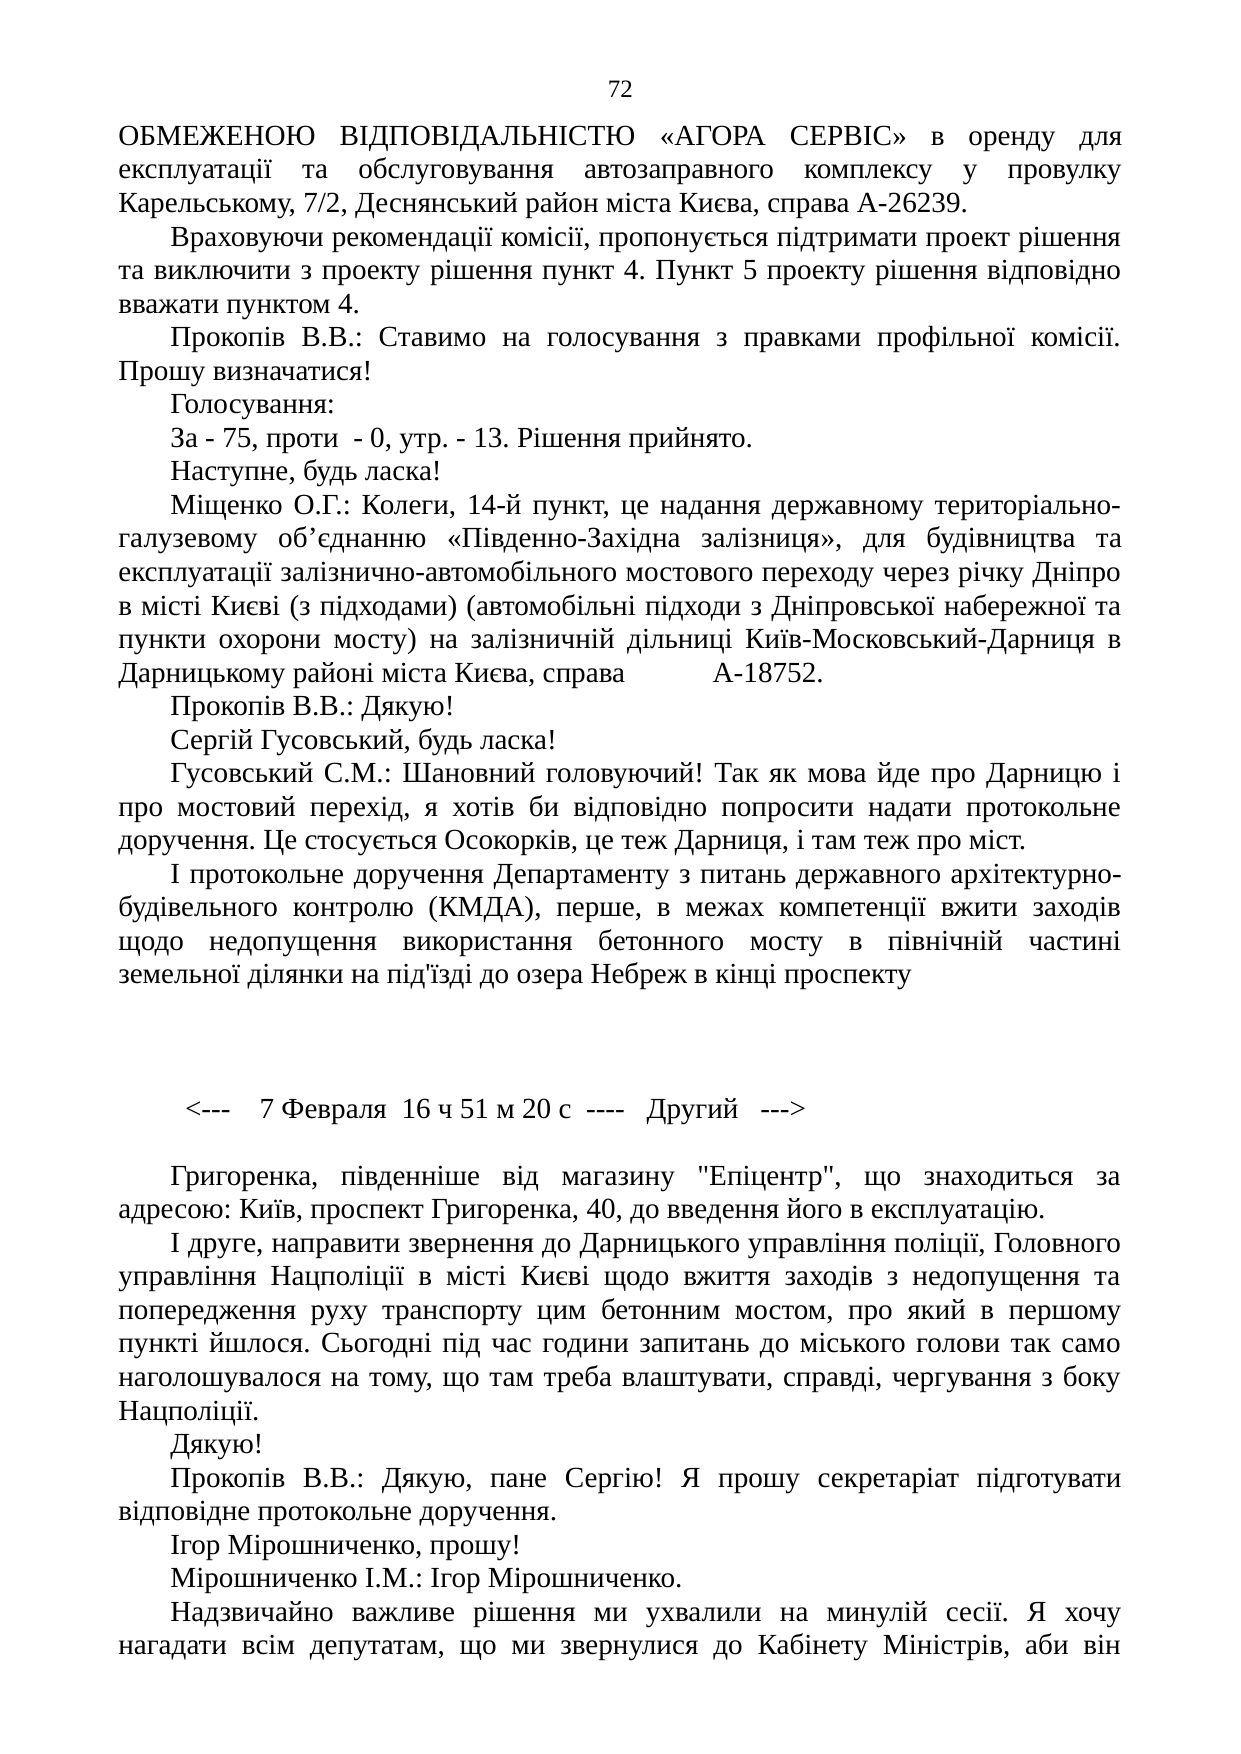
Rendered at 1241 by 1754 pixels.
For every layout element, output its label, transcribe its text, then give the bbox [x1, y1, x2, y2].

text <--- 7 Февраля 16 ч 51 м 20 с ---- Другий ---> [118, 1091, 1122, 1124]
text І друге, направити звернення до Дарницького управління поліції, Головного управління Нацполіції в місті Києві щодо вжиття заходів з недопущення та попередження руху транспорту цим бетонним мостом, про який в першому пункті йшлося. Сьогодні під час години запитань до міського голови так само наголошувалося на тому, що там треба влаштувати, справді, чергування з боку Нацполіції. [118, 1225, 1122, 1426]
text Прокопів В.В.: Дякую! [118, 688, 1122, 722]
text ОБМЕЖЕНОЮ ВІДПОВІДАЛЬНІСТЮ «АГОРА СЕРВІС» в оренду для експлуатації та обслуговування автозаправного комплексу у провулку Карельському, 7/2, Деснянський район міста Києва, справа А-26239. [118, 118, 1122, 219]
text Мірошниченко І.М.: Ігор Мірошниченко. [118, 1560, 1122, 1594]
text Гусовський С.М.: Шановний головуючий! Так як мова йде про Дарницю і про мостовий перехід, я хотів би відповідно попросити надати протокольне доручення. Це стосується Осокорків, це теж Дарниця, і там теж про міст. [118, 755, 1122, 856]
text Враховуючи рекомендації комісії, пропонується підтримати проект рішення та виключити з проекту рішення пункт 4. Пункт 5 проекту рішення відповідно вважати пунктом 4. [118, 219, 1122, 319]
text Наступне, будь ласка! [118, 453, 1122, 487]
text Дякую! [118, 1426, 1122, 1460]
text Ігор Мірошниченко, прошу! [118, 1527, 1122, 1560]
text Григоренка, південніше від магазину "Епіцентр", що знаходиться за адресою: Київ, проспект Григоренка, 40, до введення його в експлуатацію. [118, 1158, 1122, 1225]
text Надзвичайно важливе рішення ми ухвалили на минулій сесії. Я хочу нагадати всім депутатам, що ми звернулися до Кабінету Міністрів, аби він [118, 1594, 1122, 1661]
text Прокопів В.В.: Ставимо на голосування з правками профільної комісії. Прошу визначатися! [118, 319, 1122, 386]
text Міщенко О.Г.: Колеги, 14-й пункт, це надання державному територіально-галузевому об’єднанню «Південно-Західна залізниця», для будівництва та експлуатації залізнично-автомобільного мостового переходу через річку Дніпро в місті Києві (з підходами) (автомобільні підходи з Дніпровської набережної та пункти охорони мосту) на залізничній дільниці Київ-Московський-Дарниця в Дарницькому районі міста Києва, справа А-18752. [118, 487, 1122, 688]
text За - 75, проти - 0, утр. - 13. Рішення прийнято. [118, 420, 1122, 453]
text І протокольне доручення Департаменту з питань державного архітектурно-будівельного контролю (КМДА), перше, в межах компетенції вжити заходів щодо недопущення використання бетонного мосту в північній частині земельної ділянки на під'їзді до озера Небреж в кінці проспекту [118, 856, 1122, 990]
text Сергій Гусовський, будь ласка! [118, 722, 1122, 755]
text Голосування: [118, 386, 1122, 420]
text Прокопів В.В.: Дякую, пане Сергію! Я прошу секретаріат підготувати відповідне протокольне доручення. [118, 1460, 1122, 1527]
